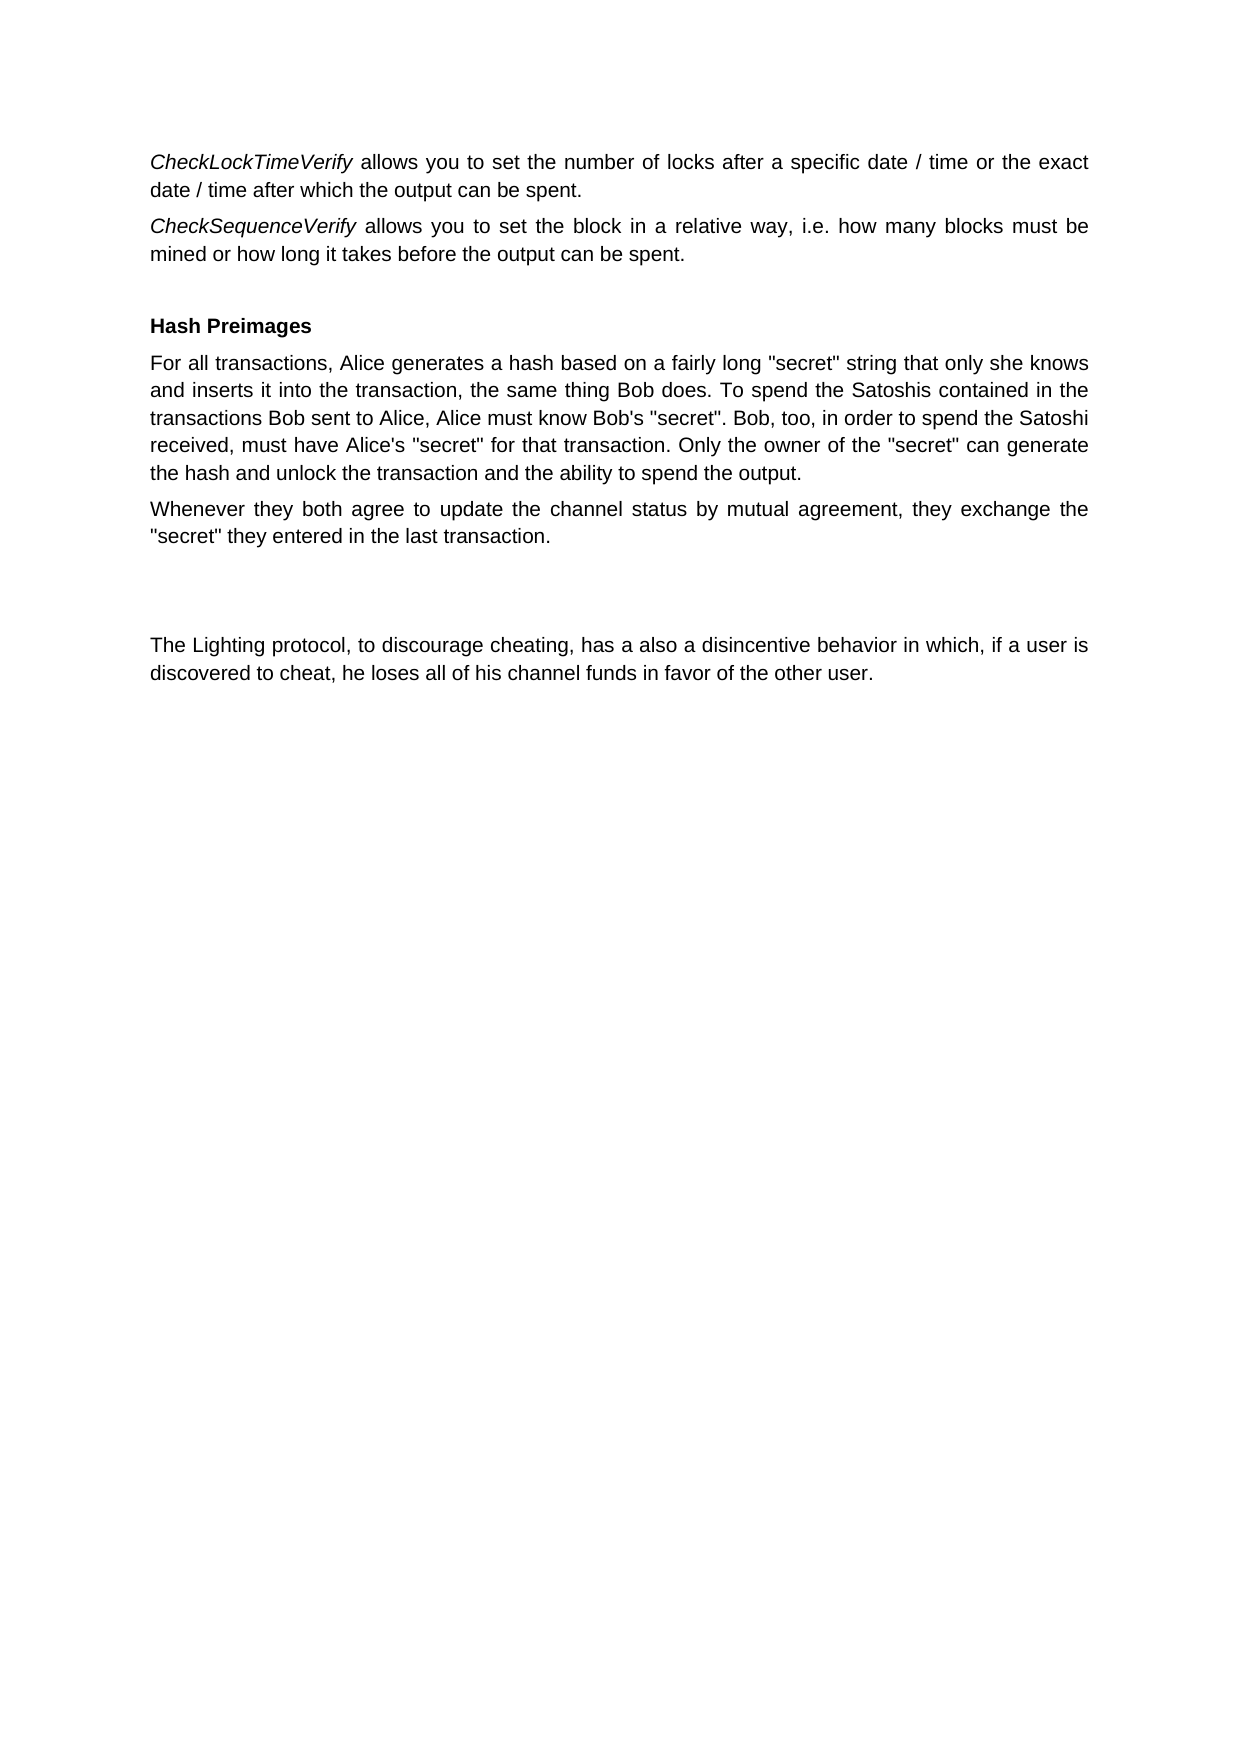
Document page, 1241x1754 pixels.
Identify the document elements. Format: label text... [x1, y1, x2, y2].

text CheckLockTimeVerify allows you to set the number of locks after a specific date / time or the exact date / time after which the output can be spent. [150, 150, 1090, 201]
text Whenever they both agree to update the channel status by mutual agreement, they exchange the "secret" they entered in the last transaction. [150, 497, 1090, 548]
text For all transactions, Alice generates a hash based on a fairly long "secret" string that only she knows and inserts it into the transaction, the same thing Bob does. To spend the Satoshis contained in the transactions Bob sent to Alice, Alice must know Bob's "secret". Bob, too, in order to spend the Satoshi received, must have Alice's "secret" for that transaction. Only the owner of the "secret" can generate the hash and unlock the transaction and the ability to spend the output. [150, 350, 1090, 484]
text The Lighting protocol, to discourage cheating, has a also a disincentive behavior in which, if a user is discovered to cheat, he loses all of his channel funds in favor of the other user. [150, 633, 1090, 685]
text CheckSequenceVerify allows you to set the block in a relative way, i.e. how many blocks must be mined or how long it takes before the output can be spent. [150, 214, 1090, 265]
text Hash Preimages [150, 314, 1090, 338]
